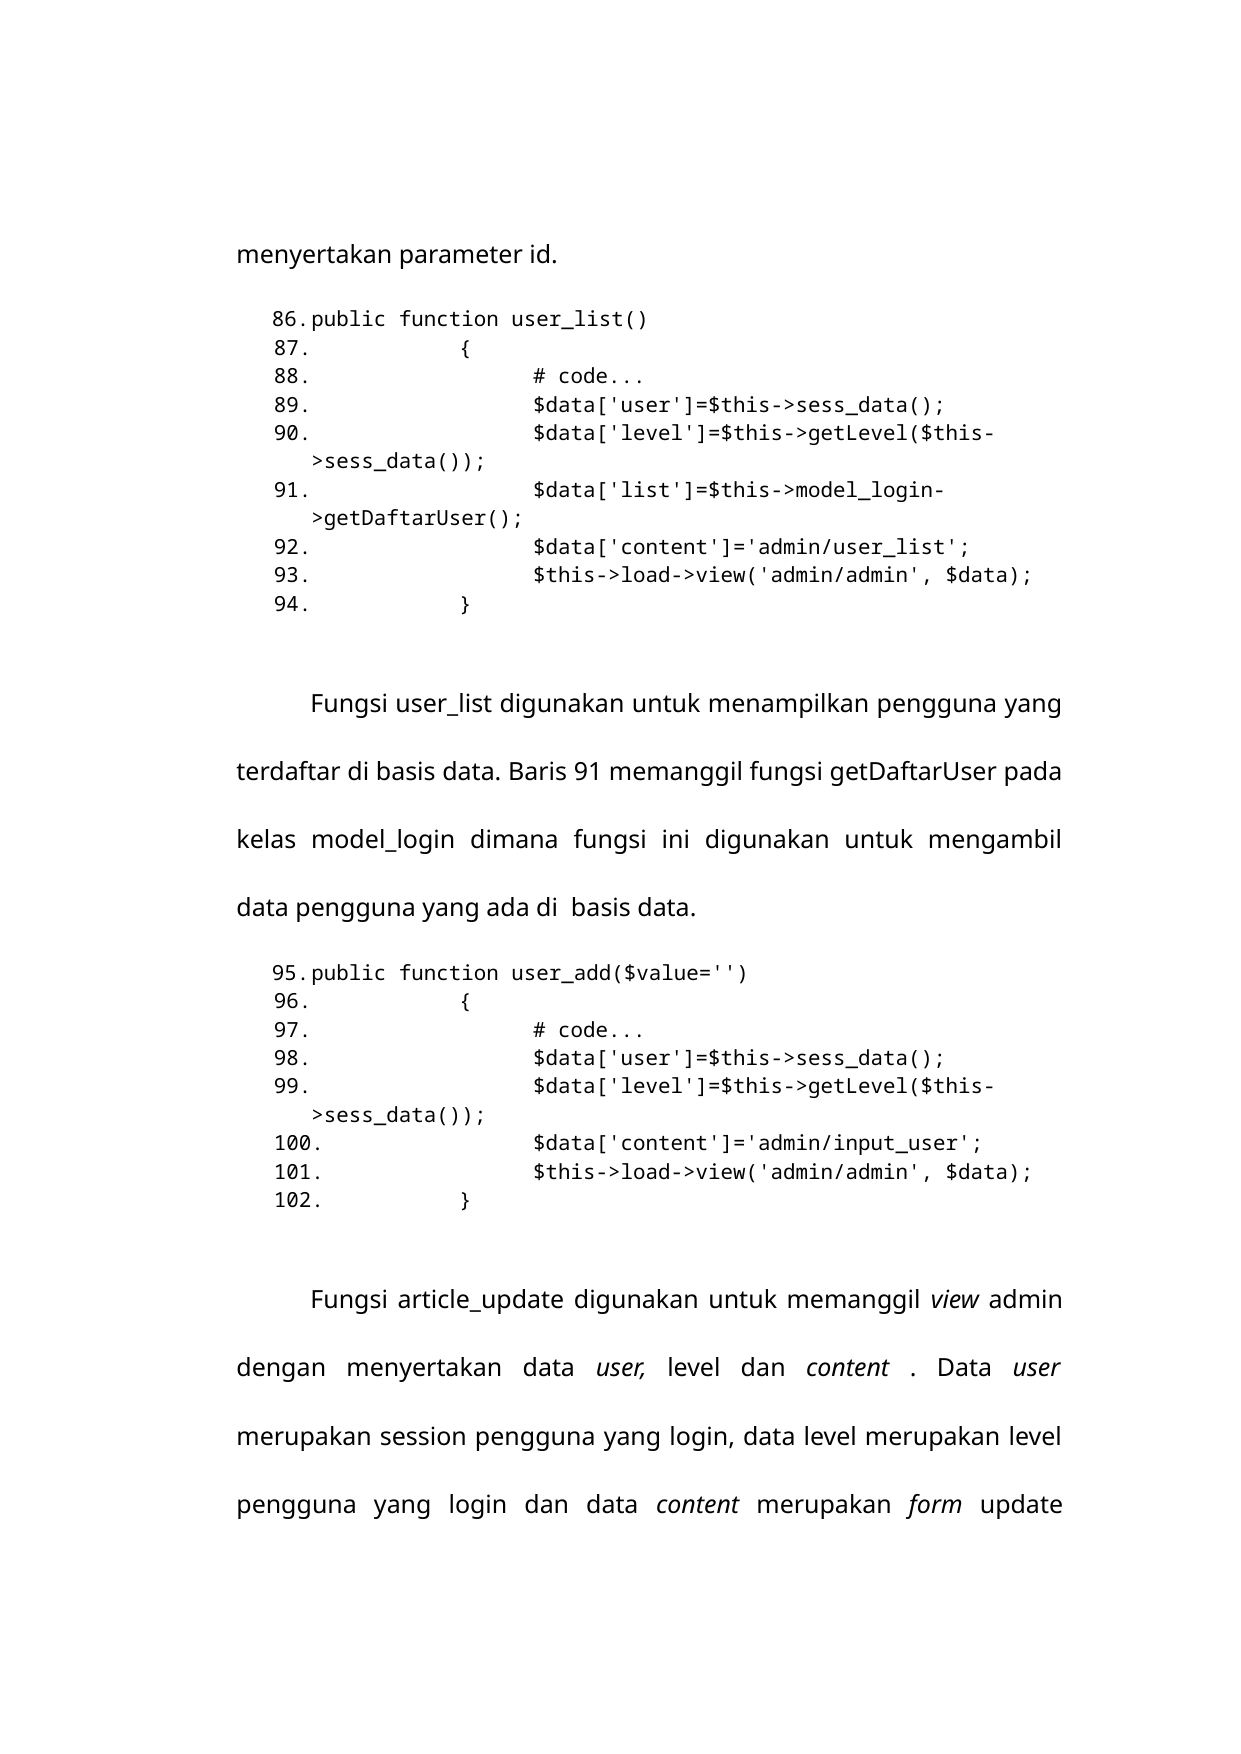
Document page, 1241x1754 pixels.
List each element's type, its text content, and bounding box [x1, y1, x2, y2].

list public function user_add($value='') [272, 958, 1063, 986]
list { [274, 333, 1063, 361]
list $data['content']='admin/input_user'; [274, 1128, 1063, 1157]
list } [274, 589, 1063, 617]
list $data['content']='admin/user_list'; [274, 532, 1063, 560]
list $data['list']=$this->model_login->getDaftarUser(); [274, 475, 1063, 532]
list $this->load->view('admin/admin', $data); [274, 560, 1063, 589]
list $data['level']=$this->getLevel($this->sess_data()); [274, 418, 1063, 475]
list # code... [274, 361, 1063, 390]
text menyertakan parameter id. [236, 236, 1063, 270]
list $data['user']=$this->sess_data(); [274, 390, 1063, 418]
list public function user_list() [272, 304, 1063, 333]
text Fungsi article_update digunakan untuk memanggil view admin dengan menyertakan data user, level dan content . Data user merupakan session pengguna yang login, data level merupakan level pengguna yang login dan data content merupakan form update [236, 1282, 1063, 1520]
list # code... [274, 1015, 1063, 1043]
list { [274, 986, 1063, 1015]
list $this->load->view('admin/admin', $data); [274, 1157, 1063, 1185]
text Fungsi user_list digunakan untuk menampilkan pengguna yang terdaftar di basis data. Baris 91 memanggil fungsi getDaftarUser pada kelas model_login dimana fungsi ini digunakan untuk mengambil data pengguna yang ada di basis data. [236, 685, 1063, 924]
list } [274, 1185, 1063, 1214]
list $data['user']=$this->sess_data(); [274, 1043, 1063, 1072]
list $data['level']=$this->getLevel($this->sess_data()); [274, 1072, 1063, 1128]
